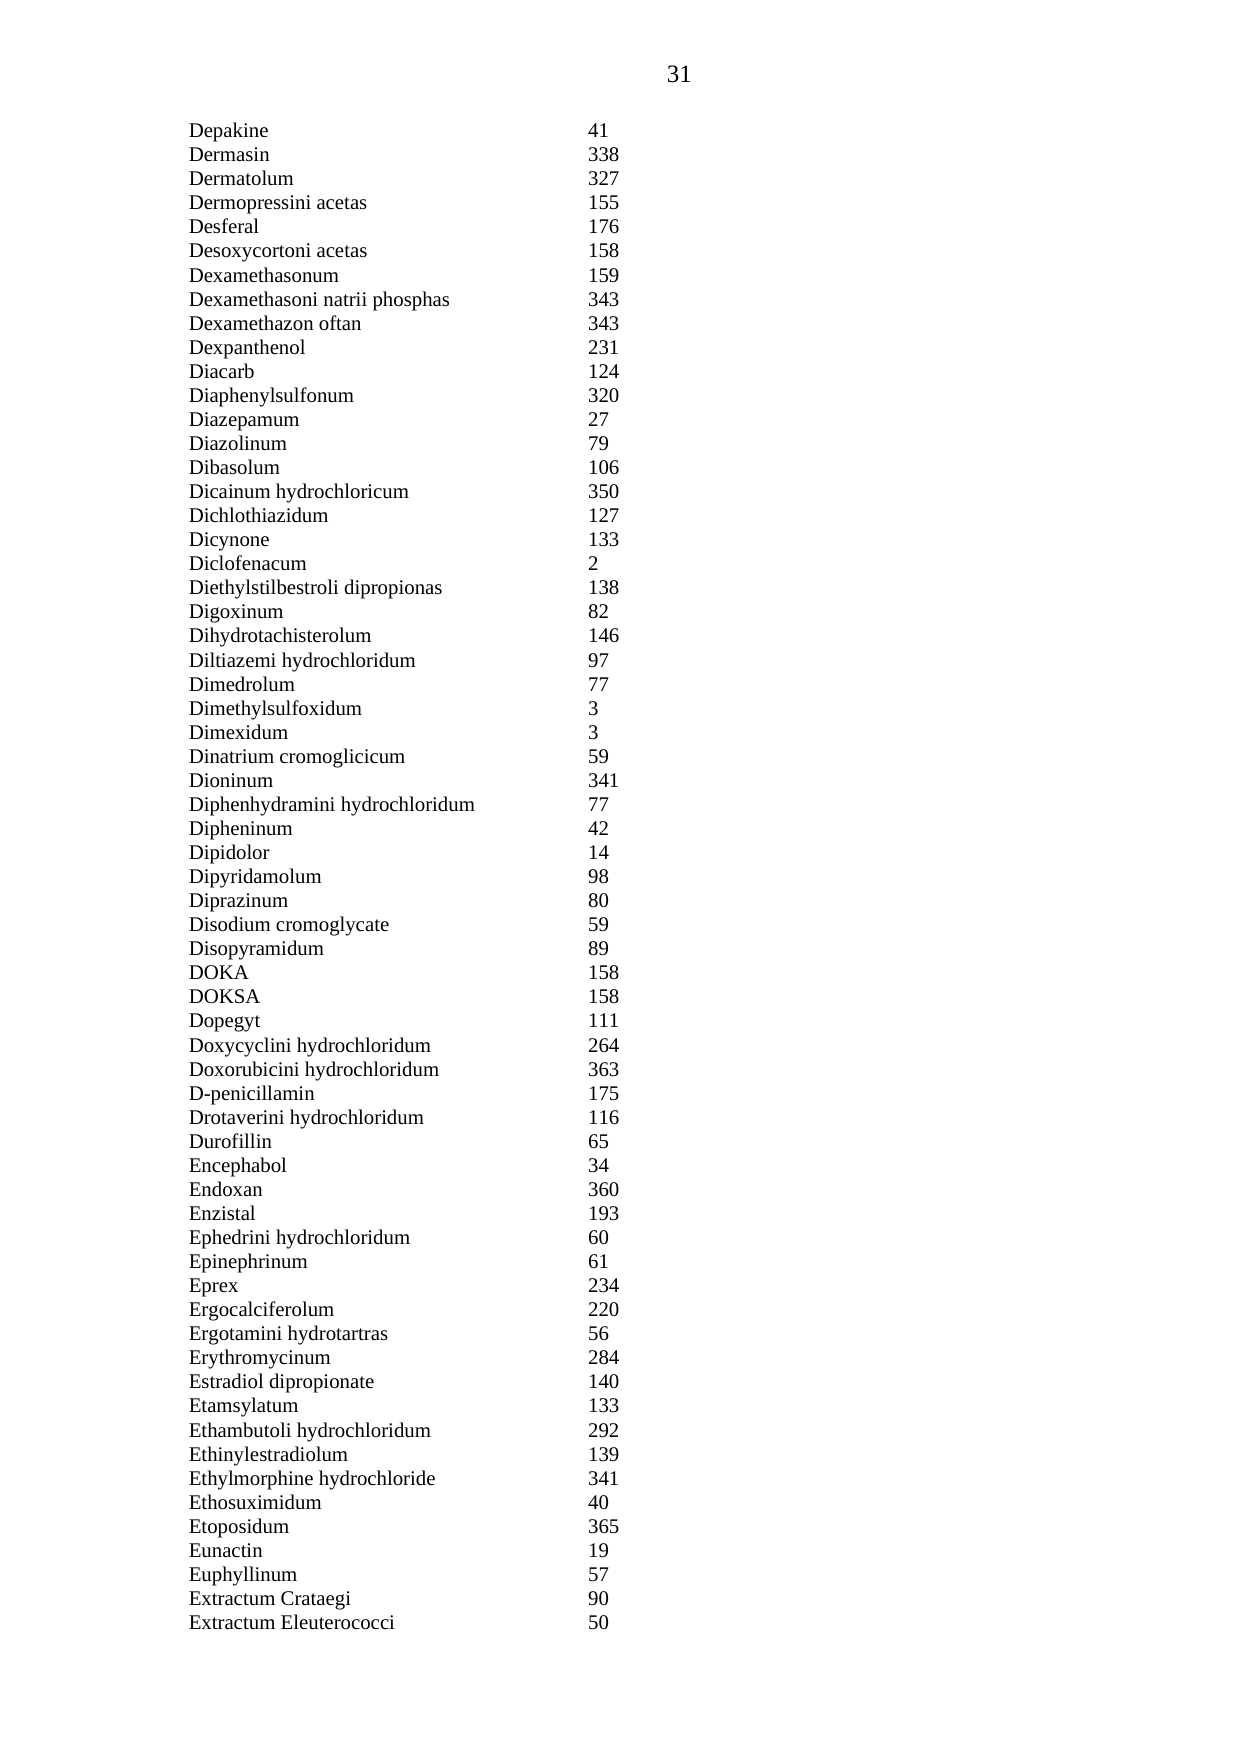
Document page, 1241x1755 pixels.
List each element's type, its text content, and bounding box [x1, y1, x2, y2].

table_cell Ethambutoli hydrochloridum [177, 1418, 577, 1442]
table_cell Doxycyclini hydrochloridum [177, 1033, 577, 1057]
table_cell Dicynone [177, 527, 577, 551]
table_cell Extractum Eleuterococci [177, 1610, 577, 1634]
table_cell Diclofenacum [177, 551, 577, 575]
table_cell Diltiazemi hydrochloridum [177, 648, 577, 672]
table_cell 146 [577, 624, 1181, 647]
table_cell 343 [577, 311, 1181, 335]
table_cell Erythromycinum [177, 1345, 577, 1369]
table_cell 133 [577, 1394, 1181, 1417]
table_cell Dipyridamolum [177, 864, 577, 888]
table_cell Dermopressini acetas [177, 190, 577, 214]
table_cell Eprex [177, 1273, 577, 1297]
table_cell 292 [577, 1418, 1181, 1442]
table_cell 341 [577, 1466, 1181, 1490]
table_cell 234 [577, 1273, 1181, 1297]
table_cell Diprazinum [177, 888, 577, 912]
table_cell Eunactin [177, 1538, 577, 1562]
table_cell Ethylmorphine hydrochloride [177, 1466, 577, 1490]
table_cell 231 [577, 335, 1181, 359]
table_cell Ephedrini hydrochloridum [177, 1225, 577, 1249]
table_cell 98 [577, 864, 1181, 888]
table_cell DOKA [177, 960, 577, 984]
table_cell Estradiol dipropionate [177, 1369, 577, 1393]
table_cell 40 [577, 1490, 1181, 1514]
table_cell Dimedrolum [177, 672, 577, 696]
table_cell Diazolinum [177, 431, 577, 455]
table_cell Dioninum [177, 768, 577, 792]
table_cell 79 [577, 431, 1181, 455]
table_cell Enzistal [177, 1201, 577, 1225]
table_cell Dermasin [177, 142, 577, 166]
table_cell 127 [577, 503, 1181, 527]
table_cell 89 [577, 936, 1181, 960]
table_cell 14 [577, 840, 1181, 864]
table_cell 365 [577, 1514, 1181, 1538]
table_cell 106 [577, 455, 1181, 479]
table_cell 59 [577, 912, 1181, 936]
table_cell 42 [577, 816, 1181, 840]
table_cell Depakine [177, 118, 577, 142]
table_cell 360 [577, 1177, 1181, 1201]
table_cell 343 [577, 287, 1181, 311]
table_cell Etoposidum [177, 1514, 577, 1538]
table_cell Ergocalciferolum [177, 1297, 577, 1321]
table_cell Durofillin [177, 1129, 577, 1153]
table_cell 80 [577, 888, 1181, 912]
table_cell 138 [577, 575, 1181, 599]
table_cell Desoxycortoni acetas [177, 239, 577, 262]
table_cell D-penicillamin [177, 1081, 577, 1105]
table_cell Dexamethasonum [177, 263, 577, 287]
table_cell Dexpanthenol [177, 335, 577, 359]
table_cell 27 [577, 407, 1181, 431]
table_cell Diethylstilbestroli dipropionas [177, 575, 577, 599]
table_cell Drotaverini hydrochloridum [177, 1105, 577, 1129]
table_cell Dichlothiazidum [177, 503, 577, 527]
table_cell 176 [577, 214, 1181, 238]
table_cell Disopyramidum [177, 936, 577, 960]
table_cell Euphyllinum [177, 1562, 577, 1586]
table_cell Dexamethasoni natrii phosphas [177, 287, 577, 311]
table_cell 284 [577, 1345, 1181, 1369]
table_cell 175 [577, 1081, 1181, 1105]
table_cell Epinephrinum [177, 1249, 577, 1273]
table_cell Ergotamini hydrotartras [177, 1321, 577, 1345]
table_cell 50 [577, 1610, 1181, 1634]
table_cell 61 [577, 1249, 1181, 1273]
table_cell Dibasolum [177, 455, 577, 479]
table_cell 34 [577, 1153, 1181, 1177]
table_cell 90 [577, 1586, 1181, 1610]
table_cell Dicainum hydrochloricum [177, 479, 577, 503]
table_cell Dimexidum [177, 720, 577, 744]
table_cell 41 [577, 118, 1181, 142]
table_cell Ethosuximidum [177, 1490, 577, 1514]
table_cell Dexamethazon oftan [177, 311, 577, 335]
table_cell 220 [577, 1297, 1181, 1321]
table_cell Dimethylsulfoxidum [177, 696, 577, 720]
table_cell Ethinylestradiolum [177, 1442, 577, 1466]
table_cell Endoxan [177, 1177, 577, 1201]
table_cell 320 [577, 383, 1181, 407]
table_cell 139 [577, 1442, 1181, 1466]
table_cell Doxorubicini hydrochloridum [177, 1057, 577, 1081]
table_cell Dinatrium cromoglicicum [177, 744, 577, 768]
table_cell 155 [577, 190, 1181, 214]
table_cell Desferal [177, 214, 577, 238]
table_cell 2 [577, 551, 1181, 575]
table_cell 97 [577, 648, 1181, 672]
table_cell Etamsylatum [177, 1394, 577, 1417]
table_cell Digoxinum [177, 599, 577, 623]
table_cell Diaphenylsulfonum [177, 383, 577, 407]
table_cell 264 [577, 1033, 1181, 1057]
table_cell DOKSA [177, 984, 577, 1008]
table_cell 19 [577, 1538, 1181, 1562]
table_cell Dipheninum [177, 816, 577, 840]
table_cell 140 [577, 1369, 1181, 1393]
table_cell 77 [577, 672, 1181, 696]
table_cell 111 [577, 1009, 1181, 1032]
table_cell 158 [577, 239, 1181, 262]
table_cell Diphenhydramini hydrochloridum [177, 792, 577, 816]
table_cell Dopegyt [177, 1009, 577, 1032]
table_cell Dipidolor [177, 840, 577, 864]
table_cell 3 [577, 696, 1181, 720]
table_cell 116 [577, 1105, 1181, 1129]
table_cell Diacarb [177, 359, 577, 383]
table_cell Extractum Crataegi [177, 1586, 577, 1610]
table_cell 82 [577, 599, 1181, 623]
table_cell 327 [577, 166, 1181, 190]
table_cell 3 [577, 720, 1181, 744]
table_cell 158 [577, 984, 1181, 1008]
table_cell 77 [577, 792, 1181, 816]
table_cell 158 [577, 960, 1181, 984]
table_cell 341 [577, 768, 1181, 792]
table_cell 133 [577, 527, 1181, 551]
table_cell 350 [577, 479, 1181, 503]
table_cell Diazepamum [177, 407, 577, 431]
table_cell 56 [577, 1321, 1181, 1345]
table_cell 65 [577, 1129, 1181, 1153]
table_cell 159 [577, 263, 1181, 287]
table_cell Dermatolum [177, 166, 577, 190]
table_cell Disodium cromoglycate [177, 912, 577, 936]
table_cell 57 [577, 1562, 1181, 1586]
table_cell 59 [577, 744, 1181, 768]
table_cell 193 [577, 1201, 1181, 1225]
table_cell 338 [577, 142, 1181, 166]
table_cell 363 [577, 1057, 1181, 1081]
table_cell Encephabol [177, 1153, 577, 1177]
table_cell Dihydrotachisterolum [177, 624, 577, 647]
table_cell 60 [577, 1225, 1181, 1249]
table_cell 124 [577, 359, 1181, 383]
